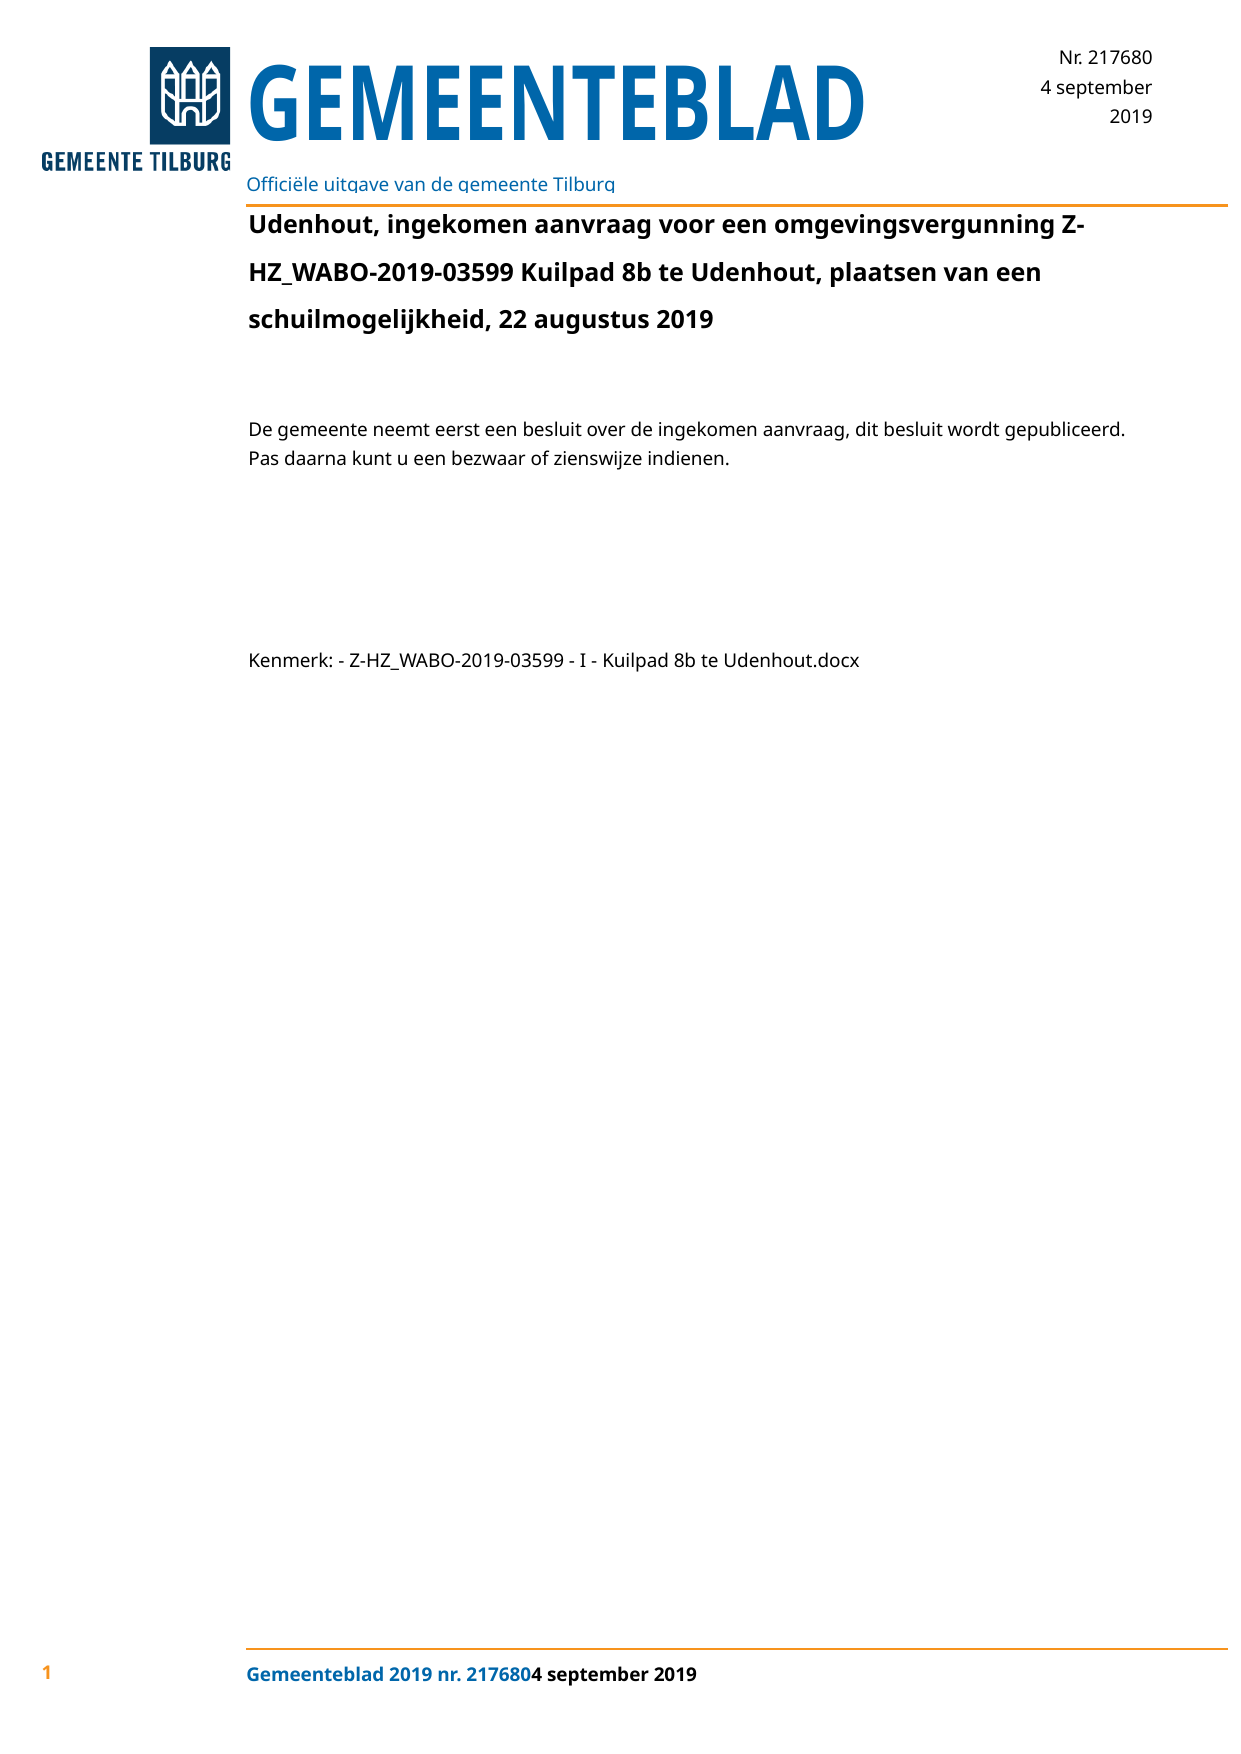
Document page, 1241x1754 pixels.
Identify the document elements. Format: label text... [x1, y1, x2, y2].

text De gemeente neemt eerst een besluit over de ingekomen aanvraag, dit besluit wordt gepubliceerd. Pas daarna kunt u een bezwaar of zienswijze indienen. [248, 416, 1152, 471]
text Kenmerk: - Z-HZ_WABO-2019-03599 - I - Kuilpad 8b te Udenhout.docx [248, 647, 1152, 673]
text Udenhout, ingekomen aanvraag voor een omgevingsvergunning Z-HZ_WABO-2019-03599 Kuilpad 8b te Udenhout, plaatsen van een schuilmogelijkheid, 22 augustus 2019 [248, 207, 1152, 336]
picture [41, 47, 231, 172]
